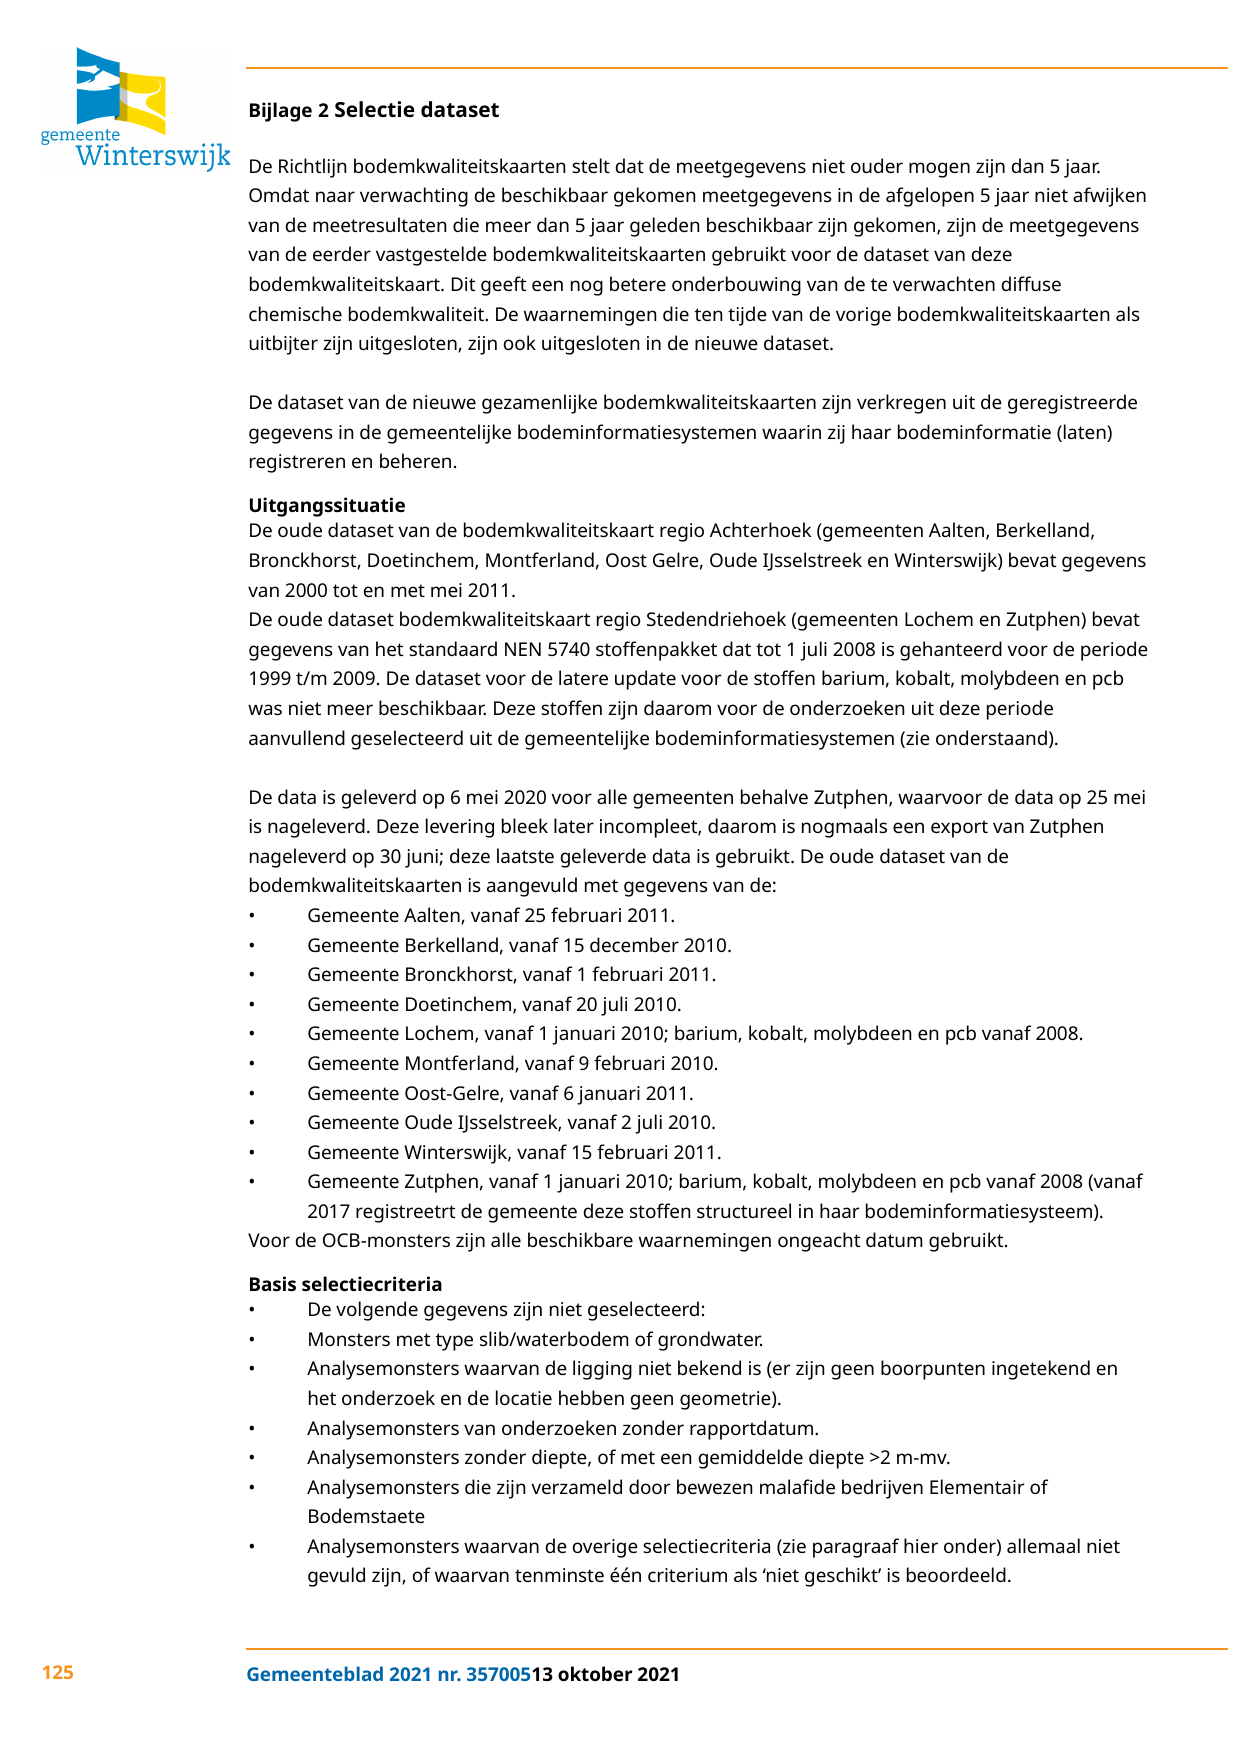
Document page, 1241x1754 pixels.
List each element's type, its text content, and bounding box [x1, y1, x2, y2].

text Basis selectiecriteria [248, 1271, 1152, 1296]
text De dataset van de nieuwe gezamenlijke bodemkwaliteitskaarten zijn verkregen uit de geregistreerde gegevens in de gemeentelijke bodeminformatiesystemen waarin zij haar bodeminformatie (laten) registreren en beheren. [248, 389, 1152, 474]
list Gemeente Winterswijk, vanaf 15 februari 2011. [248, 1139, 1152, 1164]
list Gemeente Oude IJsselstreek, vanaf 2 juli 2010. [248, 1109, 1152, 1135]
list Gemeente Zutphen, vanaf 1 januari 2010; barium, kobalt, molybdeen en pcb vanaf 2008 (vanaf 2017 registreetrt de gemeente deze stoffen structureel in haar bodeminformatiesysteem). [248, 1168, 1152, 1224]
text De Richtlijn bodemkwaliteitskaarten stelt dat de meetgegevens niet ouder mogen zijn dan 5 jaar. Omdat naar verwachting de beschikbaar gekomen meetgegevens in de afgelopen 5 jaar niet afwijken van de meetresultaten die meer dan 5 jaar geleden beschikbaar zijn gekomen, zijn de meetgegevens van de eerder vastgestelde bodemkwaliteitskaarten gebruikt voor de dataset van deze bodemkwaliteitskaart. Dit geeft een nog betere onderbouwing van de te verwachten diffuse chemische bodemkwaliteit. De waarnemingen die ten tijde van de vorige bodemkwaliteitskaarten als uitbijter zijn uitgesloten, zijn ook uitgesloten in de nieuwe dataset. [248, 153, 1152, 356]
list Gemeente Aalten, vanaf 25 februari 2011. [248, 902, 1152, 928]
list De volgende gegevens zijn niet geselecteerd: [248, 1296, 1152, 1322]
text De data is geleverd op 6 mei 2020 voor alle gemeenten behalve Zutphen, waarvoor de data op 25 mei is nageleverd. Deze levering bleek later incompleet, daarom is nogmaals een export van Zutphen nageleverd op 30 juni; deze laatste geleverde data is gebruikt. De oude dataset van de bodemkwaliteitskaarten is aangevuld met gegevens van de: [248, 784, 1152, 898]
text Bijlage 2 Selectie dataset [248, 95, 1152, 123]
list Gemeente Berkelland, vanaf 15 december 2010. [248, 932, 1152, 957]
list Analysemonsters die zijn verzameld door bewezen malafide bedrijven Elementair of Bodemstaete [248, 1474, 1152, 1529]
list Gemeente Lochem, vanaf 1 januari 2010; barium, kobalt, molybdeen en pcb vanaf 2008. [248, 1021, 1152, 1046]
list Analysemonsters van onderzoeken zonder rapportdatum. [248, 1415, 1152, 1441]
list Gemeente Oost-Gelre, vanaf 6 januari 2011. [248, 1080, 1152, 1105]
list Monsters met type slib/waterbodem of grondwater. [248, 1326, 1152, 1352]
text Voor de OCB-monsters zijn alle beschikbare waarnemingen ongeacht datum gebruikt. [248, 1228, 1152, 1253]
picture [41, 47, 231, 172]
list Analysemonsters waarvan de ligging niet bekend is (er zijn geen boorpunten ingetekend en het onderzoek en de locatie hebben geen geometrie). [248, 1356, 1152, 1411]
list Gemeente Bronckhorst, vanaf 1 februari 2011. [248, 961, 1152, 987]
list Gemeente Doetinchem, vanaf 20 juli 2010. [248, 991, 1152, 1017]
list Gemeente Montferland, vanaf 9 februari 2010. [248, 1050, 1152, 1076]
text De oude dataset van de bodemkwaliteitskaart regio Achterhoek (gemeenten Aalten, Berkelland, Bronckhorst, Doetinchem, Montferland, Oost Gelre, Oude IJsselstreek en Winterswijk) bevat gegevens van 2000 tot en met mei 2011. [248, 518, 1152, 602]
list Analysemonsters zonder diepte, of met een gemiddelde diepte >2 m-mv. [248, 1444, 1152, 1470]
text De oude dataset bodemkwaliteitskaart regio Stedendriehoek (gemeenten Lochem en Zutphen) bevat gegevens van het standaard NEN 5740 stoffenpakket dat tot 1 juli 2008 is gehanteerd voor de periode 1999 t/m 2009. De dataset voor de latere update voor de stoffen barium, kobalt, molybdeen en pcb was niet meer beschikbaar. Deze stoffen zijn daarom voor de onderzoeken uit deze periode aanvullend geselecteerd uit de gemeentelijke bodeminformatiesystemen (zie onderstaand). [248, 606, 1152, 750]
text Uitgangssituatie [248, 492, 1152, 518]
picture [225, 153, 231, 162]
list Analysemonsters waarvan de overige selectiecriteria (zie paragraaf hier onder) allemaal niet gevuld zijn, of waarvan tenminste één criterium als ‘niet geschikt’ is beoordeeld. [248, 1533, 1152, 1588]
